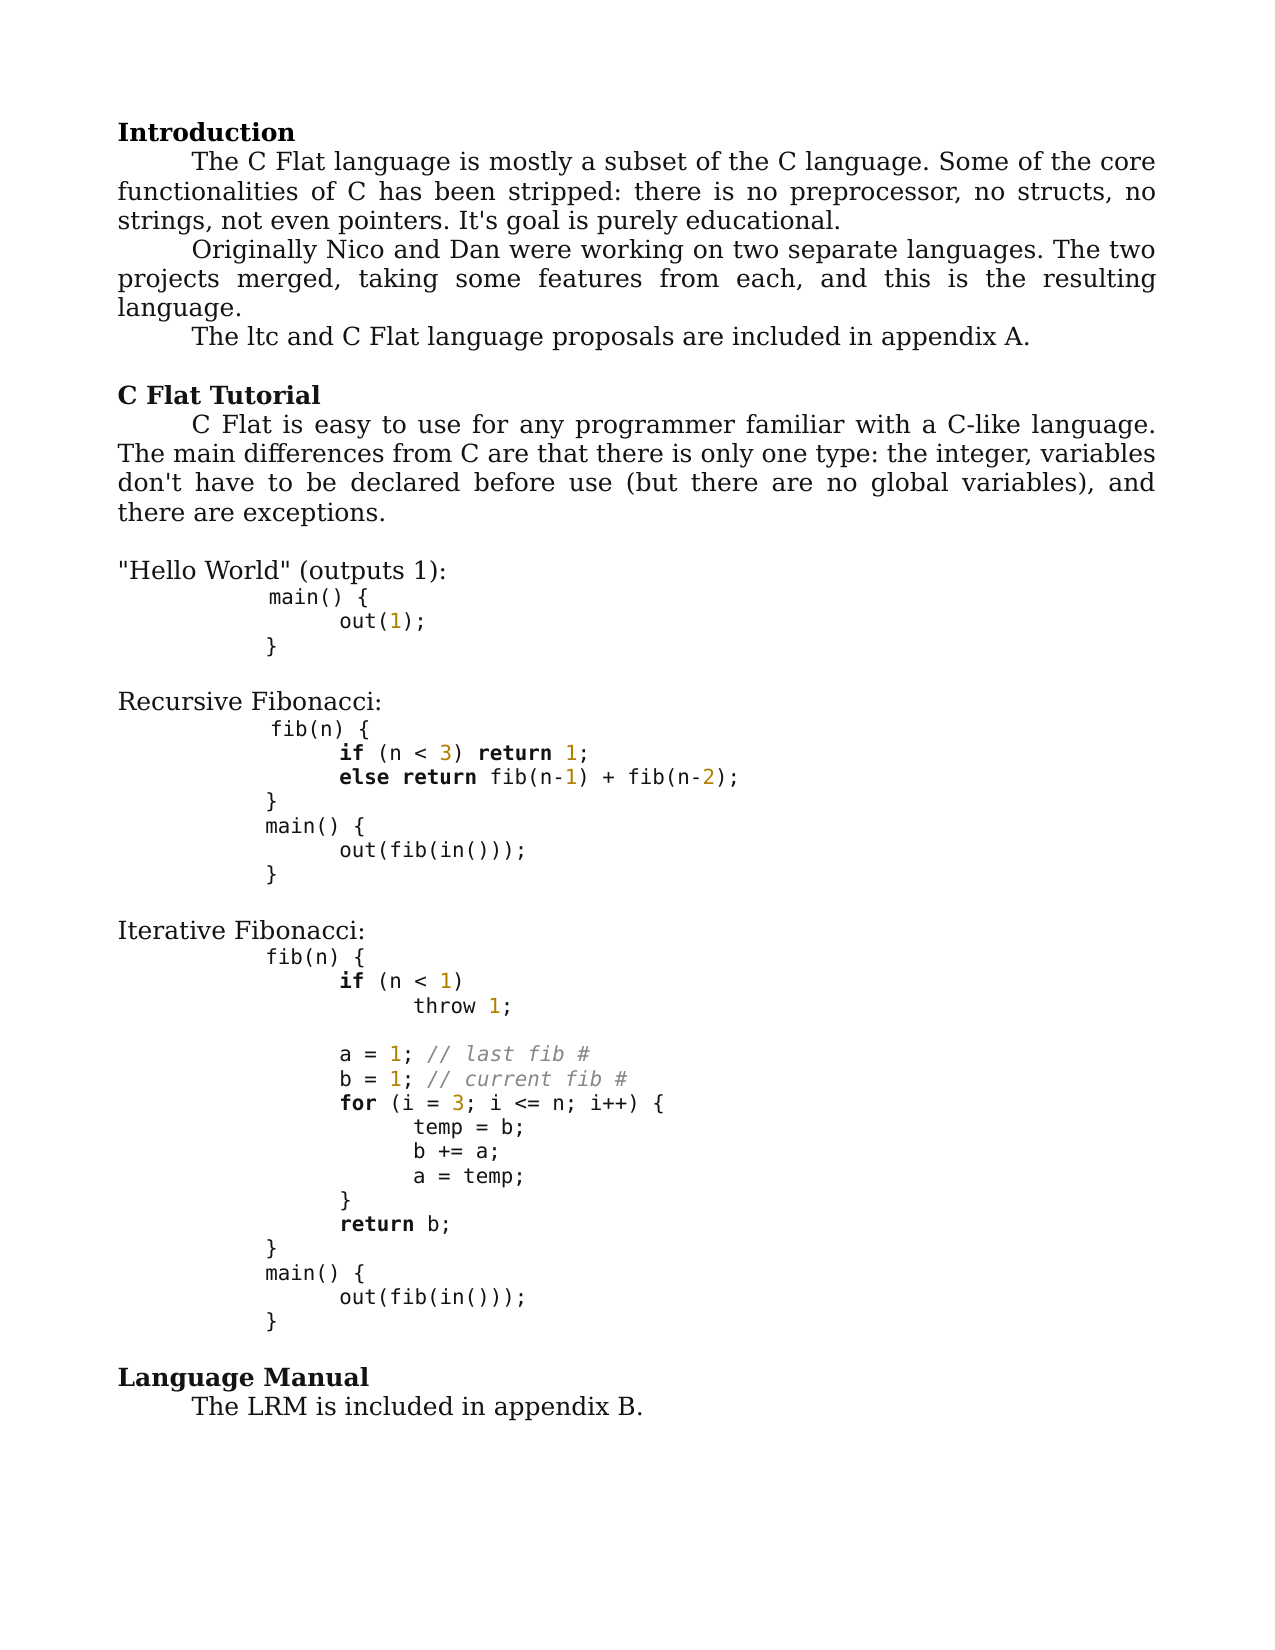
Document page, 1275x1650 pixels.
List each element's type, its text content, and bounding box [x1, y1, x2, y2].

text Recursive Fibonacci: [117, 687, 1157, 717]
text a = temp; [117, 1164, 1157, 1188]
text if (n < 1) [117, 969, 1157, 994]
text main() { [117, 814, 1157, 838]
text a = 1; // last fib # [117, 1042, 1157, 1067]
text } [117, 1236, 1157, 1261]
text out(fib(in())); [117, 1285, 1157, 1309]
text return b; [117, 1212, 1157, 1236]
text fib(n) { [270, 717, 1157, 741]
text main() { [269, 585, 1157, 609]
text b = 1; // current fib # [117, 1067, 1157, 1091]
text else return fib(n-1) + fib(n-2); [117, 765, 1157, 789]
text "Hello World" (outputs 1): [117, 556, 1157, 585]
text The LRM is included in appendix B. [117, 1392, 1157, 1422]
text throw 1; [117, 994, 1157, 1018]
text C Flat Tutorial [117, 381, 1157, 410]
text Originally Nico and Dan were working on two separate languages. The two projects merged, taking some features from each, and this is the resulting language. [117, 235, 1157, 322]
text } [117, 1188, 1157, 1212]
text b += a; [117, 1139, 1157, 1164]
text main() { [117, 1261, 1157, 1285]
text } [117, 1309, 1157, 1333]
text The C Flat language is mostly a subset of the C language. Some of the core functionalities of C has been stripped: there is no preprocessor, no structs, no strings, not even pointers. It's goal is purely educational. [117, 147, 1157, 235]
text for (i = 3; i <= n; i++) { [117, 1091, 1157, 1115]
text Iterative Fibonacci: [117, 916, 1157, 945]
text out(fib(in())); [117, 838, 1157, 862]
text } [117, 789, 1157, 814]
text } [117, 634, 1157, 658]
text fib(n) { [117, 945, 1157, 969]
text if (n < 3) return 1; [117, 741, 1157, 765]
text The ltc and C Flat language proposals are included in appendix A. [117, 322, 1157, 352]
text Language Manual [117, 1363, 1157, 1392]
text Introduction [117, 118, 1157, 147]
text out(1); [117, 609, 1157, 634]
text } [117, 862, 1157, 887]
text C Flat is easy to use for any programmer familiar with a C-like language. The main differences from C are that there is only one type: the integer, variables don't have to be declared before use (but there are no global variables), and there are exceptions. [117, 410, 1157, 527]
text temp = b; [117, 1115, 1157, 1139]
